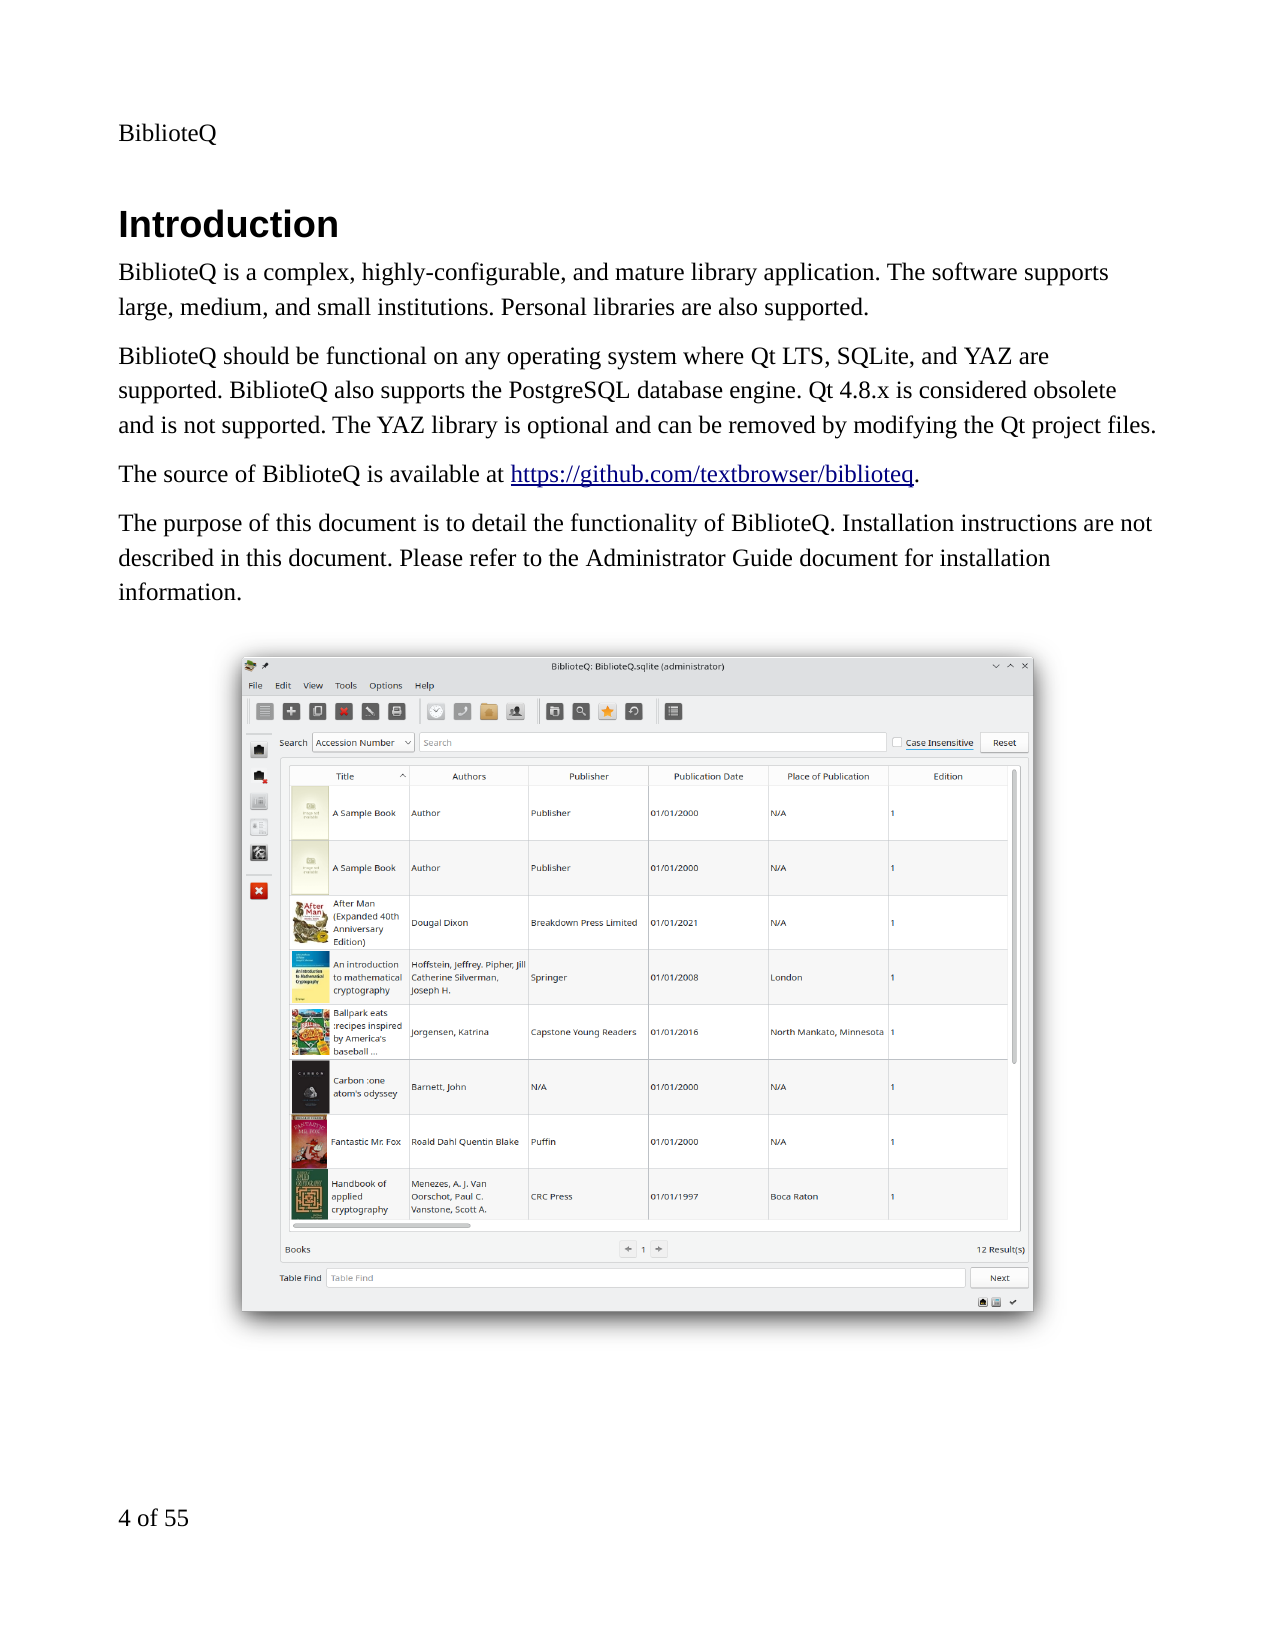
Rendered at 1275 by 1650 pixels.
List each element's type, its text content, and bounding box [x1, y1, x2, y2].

picture [203, 626, 1072, 1356]
text The source of BiblioteQ is available at https://github.com/textbrowser/biblioteq. [118, 459, 1157, 488]
subtitle Introduction [118, 201, 1157, 245]
text BiblioteQ is a complex, highly-configurable, and mature library application. The software supports large, medium, and small institutions. Personal libraries are also supported. [118, 257, 1157, 321]
text The purpose of this document is to detail the functionality of BiblioteQ. Installation instructions are not described in this document. Please refer to the Administrator Guide document for installation information. [118, 508, 1157, 606]
text BiblioteQ should be functional on any operating system where Qt LTS, SQLite, and YAZ are supported. BiblioteQ also supports the PostgreSQL database engine. Qt 4.8.x is considered obsolete and is not supported. The YAZ library is optional and can be removed by modifying the Qt project files. [118, 341, 1157, 439]
